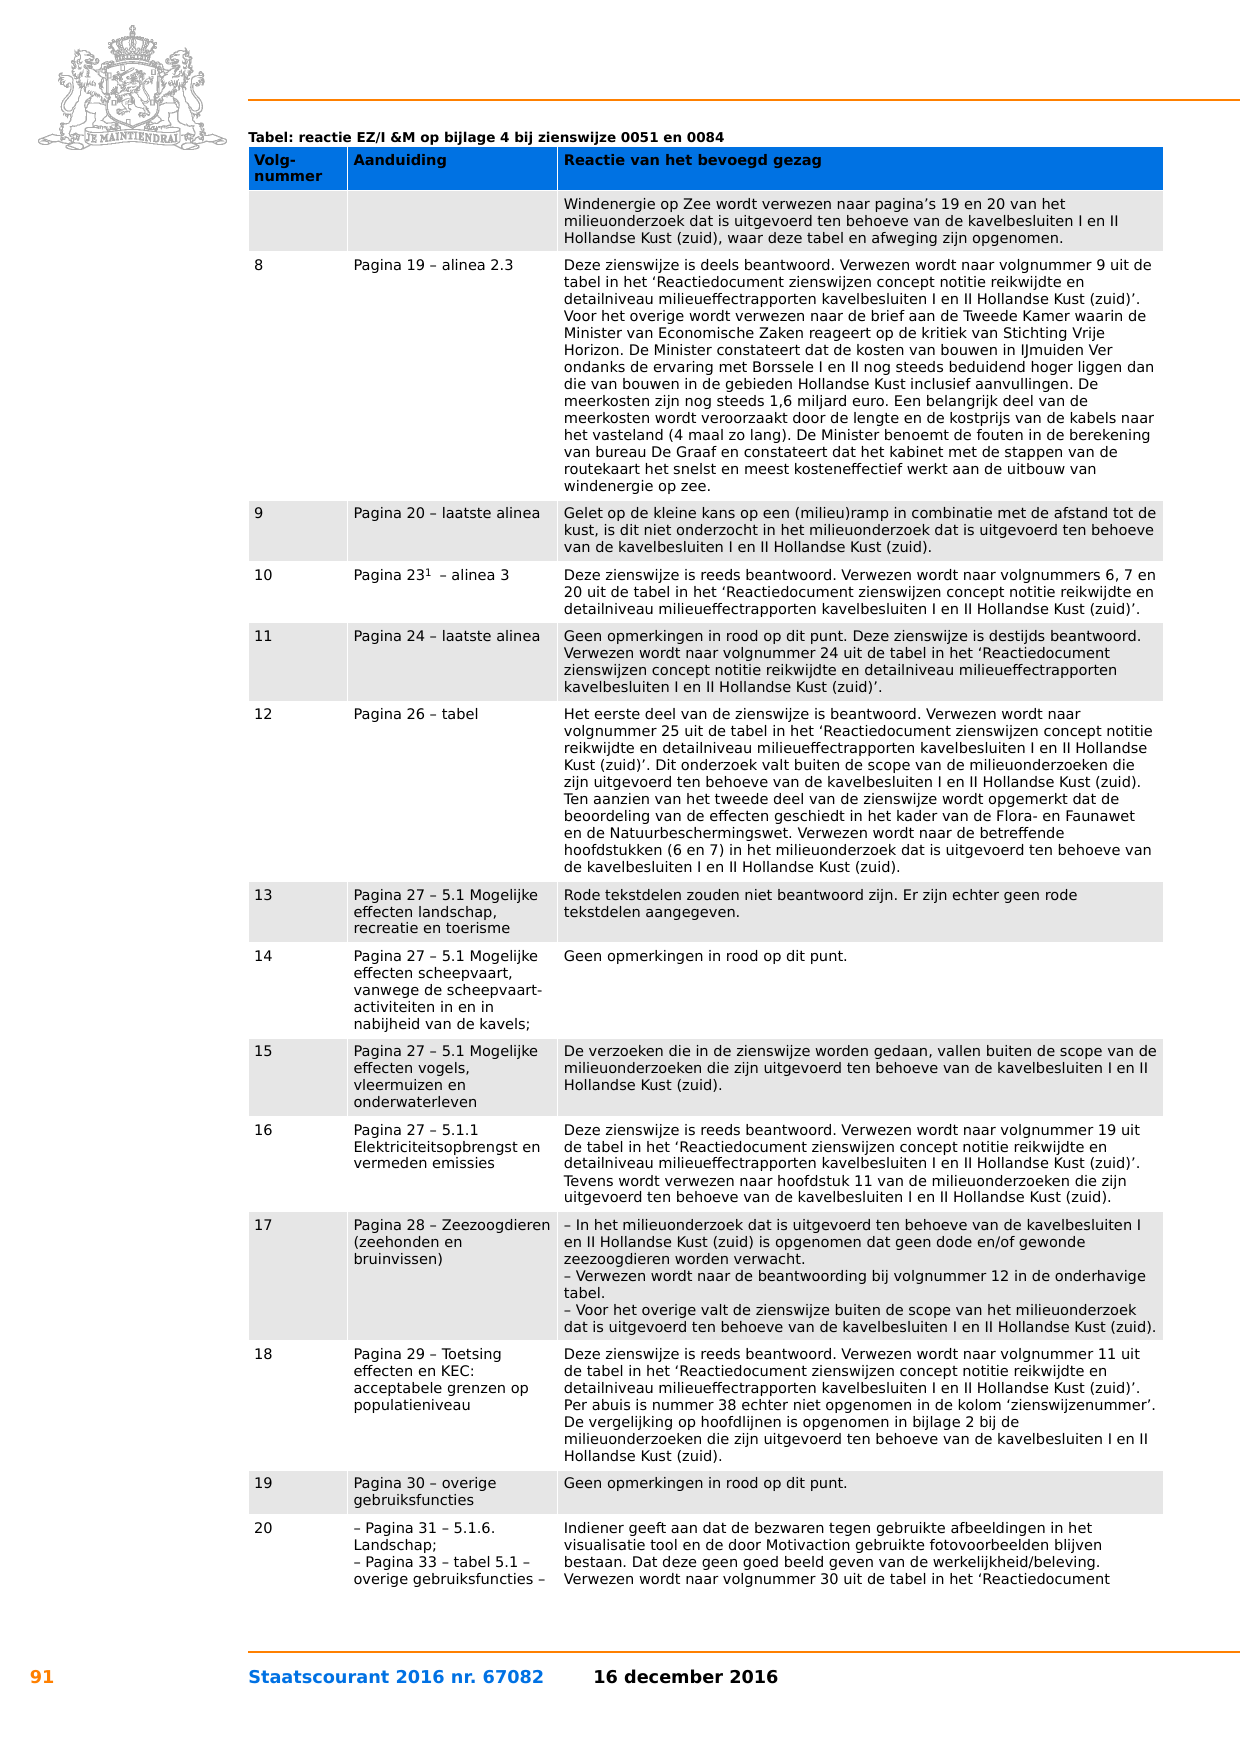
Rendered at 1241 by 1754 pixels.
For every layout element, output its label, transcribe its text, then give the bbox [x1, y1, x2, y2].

table_cell Deze zienswijze is reeds beantwoord. Verwezen wordt naar volgnummer 19 uit de tabel in het ‘Reactiedocument zienswijzen concept notitie reikwijdte en detailniveau milieueffectrapporten kavelbesluiten I en II Hollandse Kust (zuid)’. Tevens wordt verwezen naar hoofdstuk 11 van de milieuonderzoeken die zijn uitgevoerd ten behoeve van de kavelbesluiten I en II Hollandse Kust (zuid). [558, 1117, 1163, 1211]
table_cell Pagina 24 – laatste alinea [348, 623, 557, 701]
table_cell Pagina 27 – 5.1 Mogelijke effecten scheepvaart, vanwege de scheepvaart-activiteiten in en in nabijheid van de kavels; [348, 943, 557, 1037]
table_cell Volg-nummer [249, 147, 347, 190]
picture [38, 25, 227, 150]
table_cell 8 [249, 253, 347, 499]
table_cell 11 [249, 623, 347, 701]
table_cell [348, 191, 557, 251]
table_cell Deze zienswijze is reeds beantwoord. Verwezen wordt naar volgnummer 11 uit de tabel in het ‘Reactiedocument zienswijzen concept notitie reikwijdte en detailniveau milieueffectrapporten kavelbesluiten I en II Hollandse Kust (zuid)’. Per abuis is nummer 38 echter niet opgenomen in de kolom ‘zienswijzenummer’. De vergelijking op hoofdlijnen is opgenomen in bijlage 2 bij de milieuonderzoeken die zijn uitgevoerd ten behoeve van de kavelbesluiten I en II Hollandse Kust (zuid). [558, 1341, 1163, 1469]
table_cell Pagina 26 – tabel [348, 702, 557, 881]
table_cell – Pagina 31 – 5.1.6. Landschap; – Pagina 33 – tabel 5.1 – overige gebruiksfuncties – [348, 1515, 557, 1592]
table_cell 16 [249, 1117, 347, 1211]
table_cell Windenergie op Zee wordt verwezen naar pagina’s 19 en 20 van het milieuonderzoek dat is uitgevoerd ten behoeve van de kavelbesluiten I en II Hollandse Kust (zuid), waar deze tabel en afweging zijn opgenomen. [558, 191, 1163, 251]
table_cell Pagina 27 – 5.1 Mogelijke effecten landschap, recreatie en toerisme [348, 882, 557, 942]
table_cell Pagina 27 – 5.1.1 Elektriciteitsopbrengst en vermeden emissies [348, 1117, 557, 1211]
table_cell Pagina 27 – 5.1 Mogelijke effecten vogels, vleermuizen en onderwaterleven [348, 1039, 557, 1116]
table_cell Pagina 28 – Zeezoogdieren (zeehonden en bruinvissen) [348, 1212, 557, 1340]
table_cell Geen opmerkingen in rood op dit punt. [558, 1471, 1163, 1514]
table_cell [249, 191, 347, 251]
table_cell Het eerste deel van de zienswijze is beantwoord. Verwezen wordt naar volgnummer 25 uit de tabel in het ‘Reactiedocument zienswijzen concept notitie reikwijdte en detailniveau milieueffectrapporten kavelbesluiten I en II Hollandse Kust (zuid)’. Dit onderzoek valt buiten de scope van de milieuonderzoeken die zijn uitgevoerd ten behoeve van de kavelbesluiten I en II Hollandse Kust (zuid). Ten aanzien van het tweede deel van de zienswijze wordt opgemerkt dat de beoordeling van de effecten geschiedt in het kader van de Flora- en Faunawet en de Natuurbeschermingswet. Verwezen wordt naar de betreffende hoofdstukken (6 en 7) in het milieuonderzoek dat is uitgevoerd ten behoeve van de kavelbesluiten I en II Hollandse Kust (zuid). [558, 702, 1163, 881]
table_cell Deze zienswijze is deels beantwoord. Verwezen wordt naar volgnummer 9 uit de tabel in het ‘Reactiedocument zienswijzen concept notitie reikwijdte en detailniveau milieueffectrapporten kavelbesluiten I en II Hollandse Kust (zuid)’. Voor het overige wordt verwezen naar de brief aan de Tweede Kamer waarin de Minister van Economische Zaken reageert op de kritiek van Stichting Vrije Horizon. De Minister constateert dat de kosten van bouwen in IJmuiden Ver ondanks de ervaring met Borssele I en II nog steeds beduidend hoger liggen dan die van bouwen in de gebieden Hollandse Kust inclusief aanvullingen. De meerkosten zijn nog steeds 1,6 miljard euro. Een belangrijk deel van de meerkosten wordt veroorzaakt door de lengte en de kostprijs van de kabels naar het vasteland (4 maal zo lang). De Minister benoemt de fouten in de berekening van bureau De Graaf en constateert dat het kabinet met de stappen van de routekaart het snelst en meest kosteneffectief werkt aan de uitbouw van windenergie op zee. [558, 253, 1163, 499]
table_cell Geen opmerkingen in rood op dit punt. [558, 943, 1163, 1037]
table_cell Deze zienswijze is reeds beantwoord. Verwezen wordt naar volgnummers 6, 7 en 20 uit de tabel in het ‘Reactiedocument zienswijzen concept notitie reikwijdte en detailniveau milieueffectrapporten kavelbesluiten I en II Hollandse Kust (zuid)’. [558, 562, 1163, 622]
table_cell Reactie van het bevoegd gezag [558, 147, 1163, 190]
table_cell – In het milieuonderzoek dat is uitgevoerd ten behoeve van de kavelbesluiten I en II Hollandse Kust (zuid) is opgenomen dat geen dode en/of gewonde zeezoogdieren worden verwacht. – Verwezen wordt naar de beantwoording bij volgnummer 12 in de onderhavige tabel. – Voor het overige valt de zienswijze buiten de scope van het milieuonderzoek dat is uitgevoerd ten behoeve van de kavelbesluiten I en II Hollandse Kust (zuid). [558, 1212, 1163, 1340]
table_cell De verzoeken die in de zienswijze worden gedaan, vallen buiten de scope van de milieuonderzoeken die zijn uitgevoerd ten behoeve van de kavelbesluiten I en II Hollandse Kust (zuid). [558, 1039, 1163, 1116]
table_cell Geen opmerkingen in rood op dit punt. Deze zienswijze is destijds beantwoord. Verwezen wordt naar volgnummer 24 uit de tabel in het ‘Reactiedocument zienswijzen concept notitie reikwijdte en detailniveau milieueffectrapporten kavelbesluiten I en II Hollandse Kust (zuid)’. [558, 623, 1163, 701]
table_cell Aanduiding [348, 147, 557, 190]
table_cell 10 [249, 562, 347, 622]
table_cell 20 [249, 1515, 347, 1592]
table_cell 15 [249, 1039, 347, 1116]
table_cell Pagina 231 – alinea 3 [348, 562, 557, 622]
table_cell Pagina 30 – overige gebruiksfuncties [348, 1471, 557, 1514]
table_cell Pagina 19 – alinea 2.3 [348, 253, 557, 499]
table_cell 19 [249, 1471, 347, 1514]
table_cell Gelet op de kleine kans op een (milieu)ramp in combinatie met de afstand tot de kust, is dit niet onderzocht in het milieuonderzoek dat is uitgevoerd ten behoeve van de kavelbesluiten I en II Hollandse Kust (zuid). [558, 501, 1163, 561]
table_cell Pagina 29 – Toetsing effecten en KEC: acceptabele grenzen op populatieniveau [348, 1341, 557, 1469]
table_cell 13 [249, 882, 347, 942]
table_cell 12 [249, 702, 347, 881]
table_cell Indiener geeft aan dat de bezwaren tegen gebruikte afbeeldingen in het visualisatie tool en de door Motivaction gebruikte fotovoorbeelden blijven bestaan. Dat deze geen goed beeld geven van de werkelijkheid/beleving. Verwezen wordt naar volgnummer 30 uit de tabel in het ‘Reactiedocument [558, 1515, 1163, 1592]
table_cell 9 [249, 501, 347, 561]
table_cell Rode tekstdelen zouden niet beantwoord zijn. Er zijn echter geen rode tekstdelen aangegeven. [558, 882, 1163, 942]
table_header Tabel: reactie EZ/I &M op bijlage 4 bij zienswijze 0051 en 0084 [248, 130, 1163, 146]
table_cell 14 [249, 943, 347, 1037]
table_cell 18 [249, 1341, 347, 1469]
table_cell Pagina 20 – laatste alinea [348, 501, 557, 561]
table_cell 17 [249, 1212, 347, 1340]
